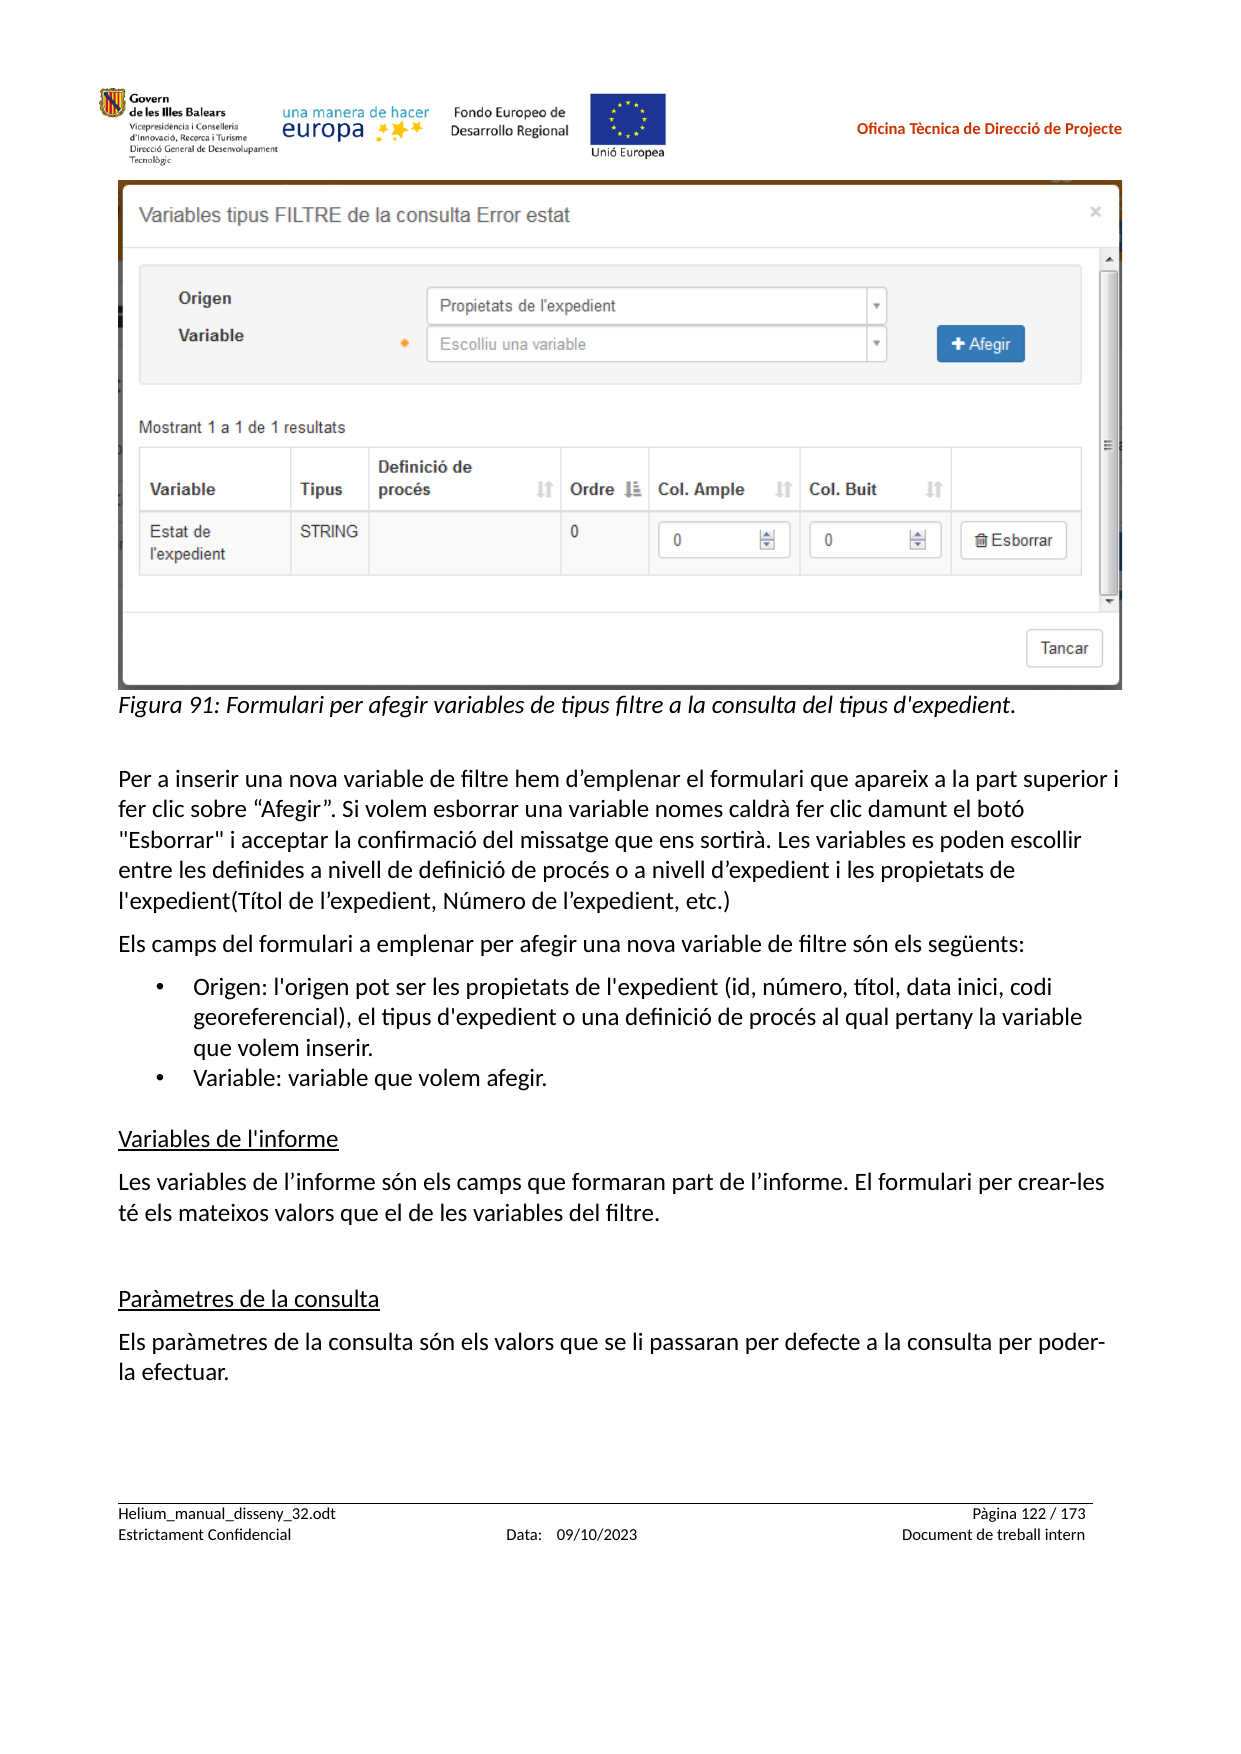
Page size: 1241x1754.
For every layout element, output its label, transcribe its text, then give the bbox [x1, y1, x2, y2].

text Per a inserir una nova variable de filtre hem d’emplenar el formulari que apareix a la part superior i fer clic sobre “Afegir”. Si volem esborrar una variable nomes caldrà fer clic damunt el botó "Esborrar" i acceptar la confirmació del missatge que ens sortirà. Les variables es poden escollir entre les definides a nivell de definició de procés o a nivell d’expedient i les propietats de l'expedient(Títol de l’expedient, Número de l’expedient, etc.) [118, 763, 1122, 915]
text Les variables de l’informe són els camps que formaran part de l’informe. El formulari per crear-les té els mateixos valors que el de les variables del filtre. [118, 1166, 1122, 1227]
text Els paràmetres de la consulta són els valors que se li passaran per defecte a la consulta per poder-la efectuar. [118, 1326, 1122, 1387]
text Paràmetres de la consulta [118, 1283, 1122, 1313]
list Variable: variable que volem afegir. [156, 1062, 1122, 1093]
text Variables de l'informe [118, 1123, 1122, 1154]
list Origen: l'origen pot ser les propietats de l'expedient (id, número, títol, data inici, codi georeferencial), el tipus d'expedient o una definició de procés al qual pertany la variable que volem inserir. [156, 971, 1122, 1062]
text Els camps del formulari a emplenar per afegir una nova variable de filtre són els següents: [118, 928, 1122, 958]
text Figura 91: Formulari per afegir variables de tipus filtre a la consulta del tipus d'expedient. [118, 690, 1122, 720]
picture [99, 87, 668, 166]
picture [118, 180, 1123, 690]
